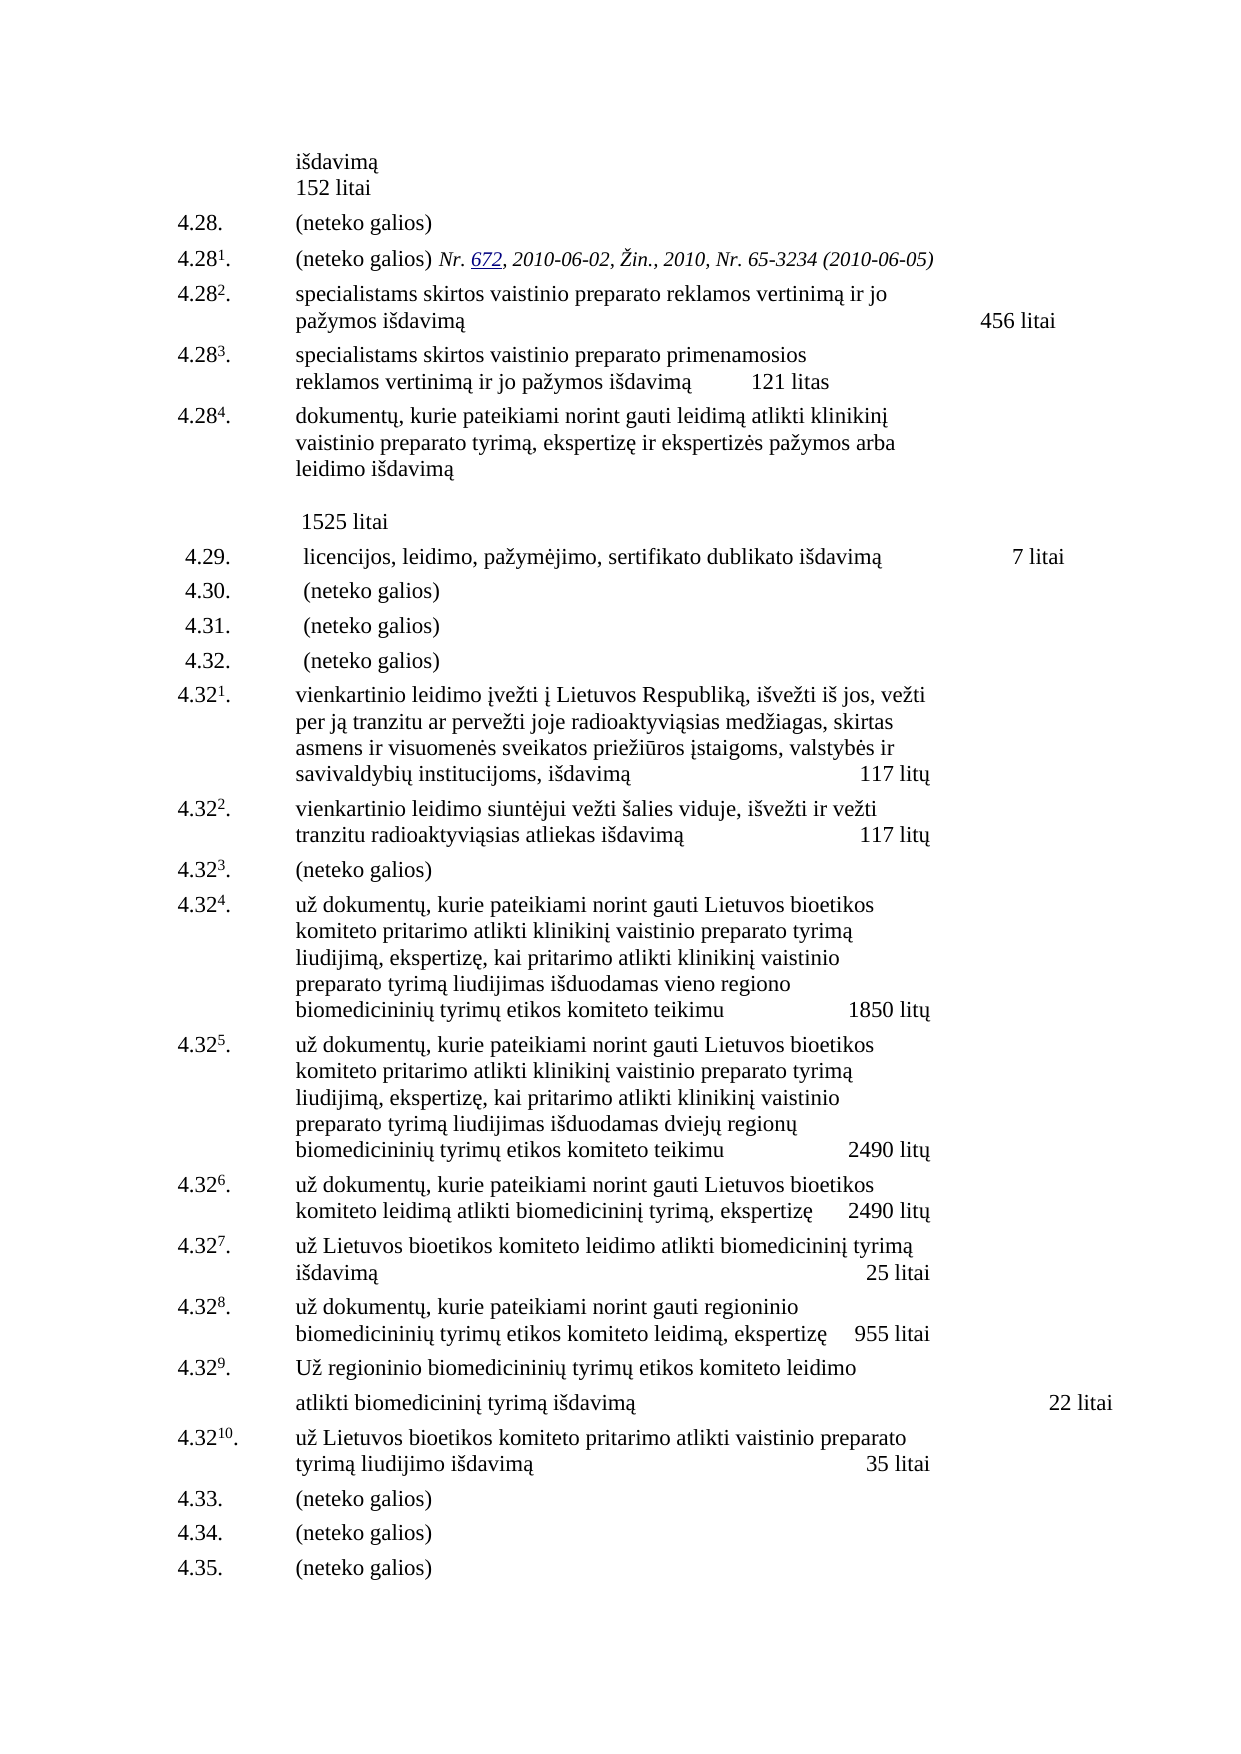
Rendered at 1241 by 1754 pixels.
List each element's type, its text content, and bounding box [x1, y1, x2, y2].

text 4.323. (neteko galios) [177, 856, 1122, 883]
text 4.282. specialistams skirtos vaistinio preparato reklamos vertinimą ir jo pažymos išdavimą 456 litai [177, 281, 1122, 333]
text 4.33. (neteko galios) [177, 1485, 945, 1511]
table_header licencijos, leidimo, pažymėjimo, sertifikato dublikato išdavimą [292, 543, 1001, 577]
text 4.283. specialistams skirtos vaistinio preparato primenamosios reklamos vertinimą ir jo pažymos išdavimą 121 litas [177, 342, 1122, 394]
text 4.324. už dokumentų, kurie pateikiami norint gauti Lietuvos bioetikos komiteto pritarimo atlikti klinikinį vaistinio preparato tyrimą liudijimą, ekspertizę, kai pritarimo atlikti klinikinį vaistinio preparato tyrimą liudijimas išduodamas vieno regiono biomedicininių tyrimų etikos komiteto teikimu 1850 litų [177, 891, 930, 1023]
table_cell [1001, 612, 1104, 647]
table_header 4.29. [174, 543, 292, 577]
text 4.28. (neteko galios) [177, 209, 945, 235]
text 4.321. vienkartinio leidimo įvežti į Lietuvos Respubliką, išvežti iš jos, vežti per ją tranzitu ar pervežti joje radioaktyviąsias medžiagas, skirtas asmens ir visuomenės sveikatos priežiūros įstaigoms, valstybės ir savivaldybių institucijoms, išdavimą 117 litų [177, 681, 930, 787]
text 4.322. vienkartinio leidimo siuntėjui vežti šalies viduje, išvežti ir vežti tranzitu radioaktyviąsias atliekas išdavimą 117 litų [177, 795, 930, 848]
text 4.326. už dokumentų, kurie pateikiami norint gauti Lietuvos bioetikos komiteto leidimą atlikti biomedicininį tyrimą, ekspertizę 2490 litų [177, 1171, 930, 1224]
table_cell (neteko galios) [292, 612, 1001, 647]
table_cell (neteko galios) [292, 578, 1001, 612]
text 4.34. (neteko galios) [177, 1519, 945, 1546]
text atlikti biomedicininį tyrimą išdavimą 22 litai [177, 1389, 1122, 1415]
table_cell [1001, 647, 1104, 681]
table_cell [1001, 578, 1104, 612]
text išdavimą 152 litai [177, 148, 945, 200]
text 4.281. (neteko galios) Nr. 672, 2010-06-02, Žin., 2010, Nr. 65-3234 (2010-06-05) [177, 243, 1122, 272]
table_cell 4.31. [174, 612, 292, 647]
text 4.35. (neteko galios) [177, 1554, 945, 1580]
text 4.3210. už Lietuvos bioetikos komiteto pritarimo atlikti vaistinio preparato tyrimą liudijimo išdavimą 35 litai [177, 1424, 930, 1476]
text 4.327. už Lietuvos bioetikos komiteto leidimo atlikti biomedicininį tyrimą išdavimą 25 litai [177, 1232, 930, 1285]
text 4.329. Už regioninio biomedicininių tyrimų etikos komiteto leidimo [177, 1354, 1122, 1381]
text 4.284. dokumentų, kurie pateikiami norint gauti leidimą atlikti klinikinį vaistinio preparato tyrimą, ekspertizę ir ekspertizės pažymos arba leidimo išdavimą 1525 litai [177, 403, 945, 534]
table_header 7 litai [1001, 543, 1104, 577]
text 4.328. už dokumentų, kurie pateikiami norint gauti regioninio biomedicininių tyrimų etikos komiteto leidimą, ekspertizę 955 litai [177, 1293, 930, 1346]
table_cell 4.32. [174, 647, 292, 681]
table_cell (neteko galios) [292, 647, 1001, 681]
text 4.325. už dokumentų, kurie pateikiami norint gauti Lietuvos bioetikos komiteto pritarimo atlikti klinikinį vaistinio preparato tyrimą liudijimą, ekspertizę, kai pritarimo atlikti klinikinį vaistinio preparato tyrimą liudijimas išduodamas dviejų regionų biomedicininių tyrimų etikos komiteto teikimu 2490 litų [177, 1031, 930, 1163]
table_cell 4.30. [174, 578, 292, 612]
